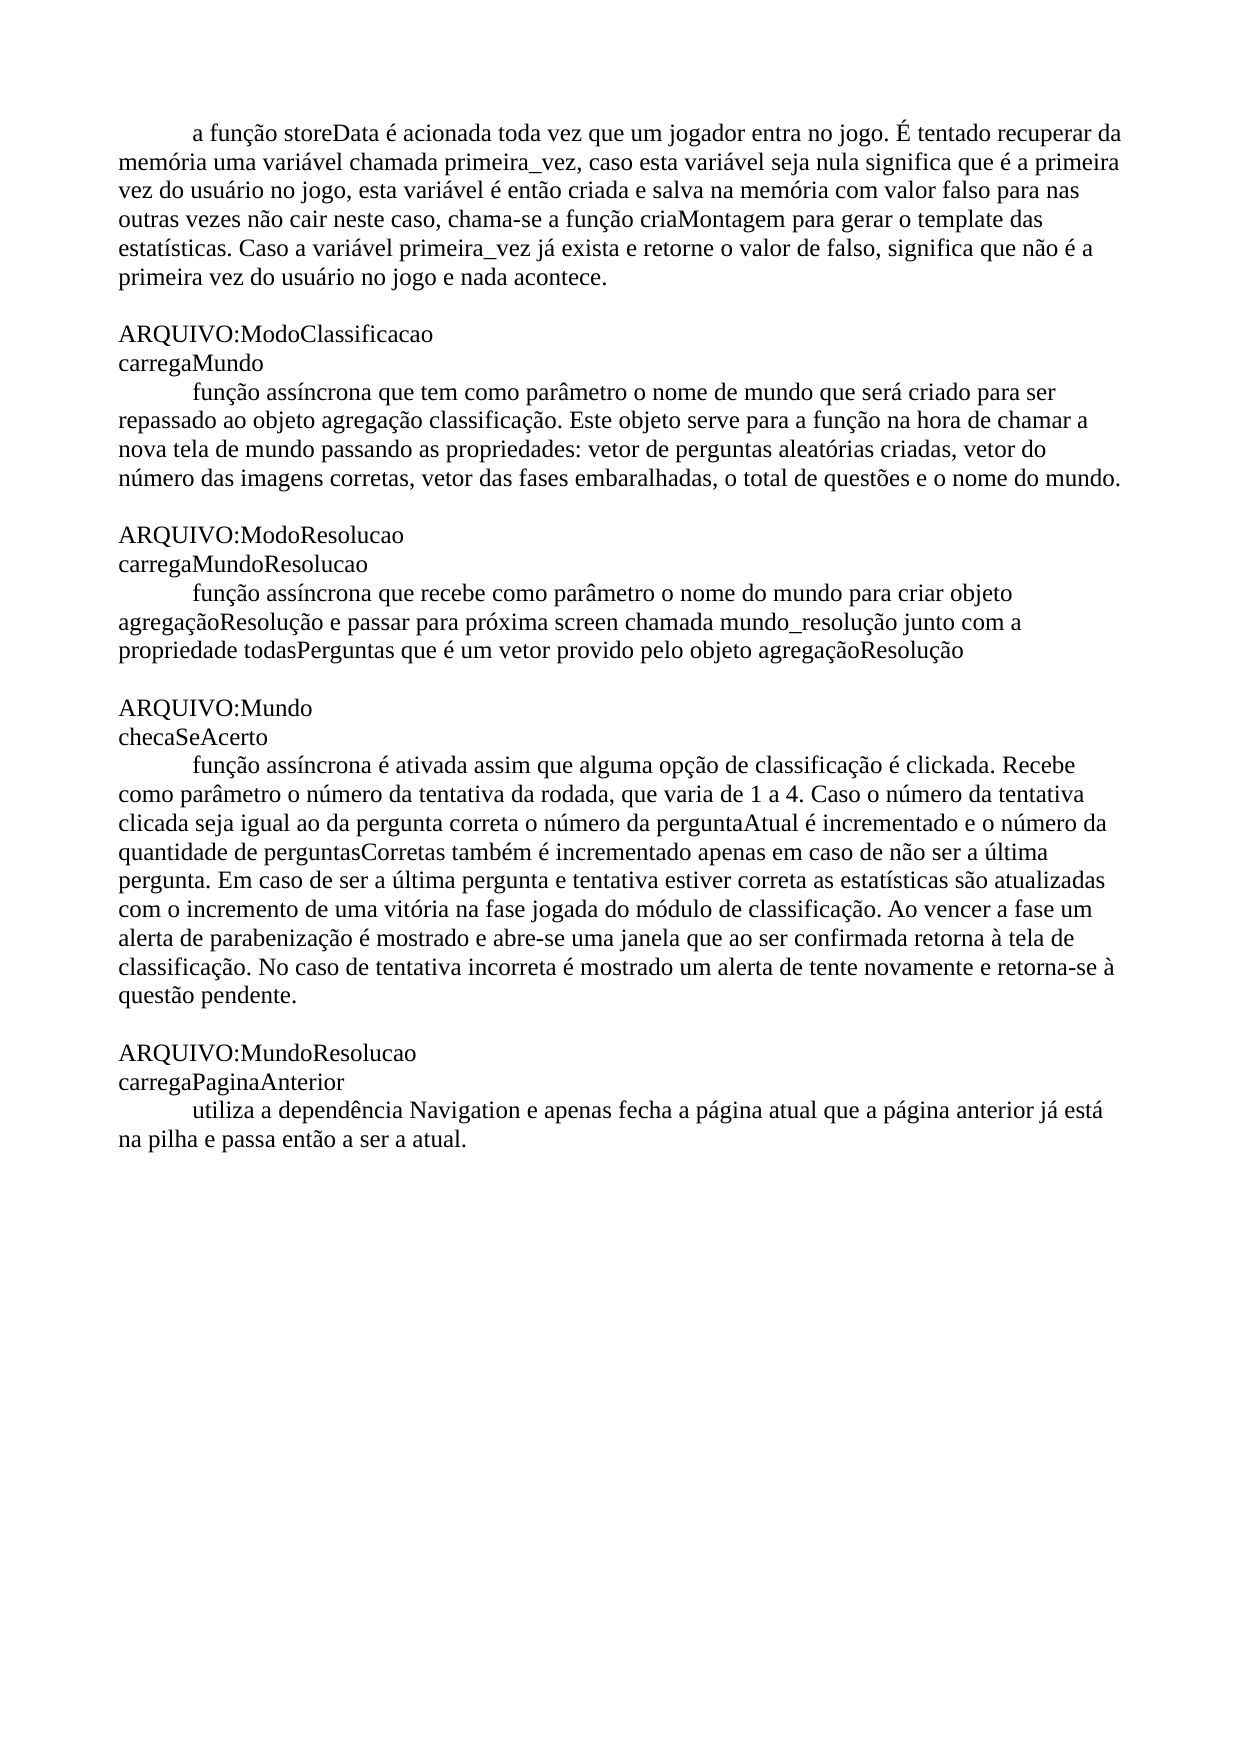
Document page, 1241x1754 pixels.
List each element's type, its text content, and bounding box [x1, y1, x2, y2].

text carregaMundo [118, 348, 1122, 377]
text ARQUIVO:MundoResolucao [118, 1038, 1122, 1067]
text função assíncrona que tem como parâmetro o nome de mundo que será criado para ser repassado ao objeto agregação classificação. Este objeto serve para a função na hora de chamar a nova tela de mundo passando as propriedades: vetor de perguntas aleatórias criadas, vetor do número das imagens corretas, vetor das fases embaralhadas, o total de questões e o nome do mundo. [118, 377, 1122, 492]
text função assíncrona é ativada assim que alguma opção de classificação é clickada. Recebe como parâmetro o número da tentativa da rodada, que varia de 1 a 4. Caso o número da tentativa clicada seja igual ao da pergunta correta o número da perguntaAtual é incrementado e o número da quantidade de perguntasCorretas também é incrementado apenas em caso de não ser a última pergunta. Em caso de ser a última pergunta e tentativa estiver correta as estatísticas são atualizadas com o incremento de uma vitória na fase jogada do módulo de classificação. Ao vencer a fase um alerta de parabenização é mostrado e abre-se uma janela que ao ser confirmada retorna à tela de classificação. No caso de tentativa incorreta é mostrado um alerta de tente novamente e retorna-se à questão pendente. [118, 751, 1122, 1009]
text ARQUIVO:Mundo [118, 693, 1122, 722]
text checaSeAcerto [118, 722, 1122, 751]
text função assíncrona que recebe como parâmetro o nome do mundo para criar objeto agregaçãoResolução e passar para próxima screen chamada mundo_resolução junto com a propriedade todasPerguntas que é um vetor provido pelo objeto agregaçãoResolução [118, 578, 1122, 664]
text ARQUIVO:ModoResolucao [118, 521, 1122, 549]
text utiliza a dependência Navigation e apenas fecha a página atual que a página anterior já está na pilha e passa então a ser a atual. [118, 1096, 1122, 1153]
text ARQUIVO:ModoClassificacao [118, 319, 1122, 348]
text carregaPaginaAnterior [118, 1067, 1122, 1096]
text carregaMundoResolucao [118, 549, 1122, 578]
text a função storeData é acionada toda vez que um jogador entra no jogo. É tentado recuperar da memória uma variável chamada primeira_vez, caso esta variável seja nula significa que é a primeira vez do usuário no jogo, esta variável é então criada e salva na memória com valor falso para nas outras vezes não cair neste caso, chama-se a função criaMontagem para gerar o template das estatísticas. Caso a variável primeira_vez já exista e retorne o valor de falso, significa que não é a primeira vez do usuário no jogo e nada acontece. [118, 118, 1122, 291]
